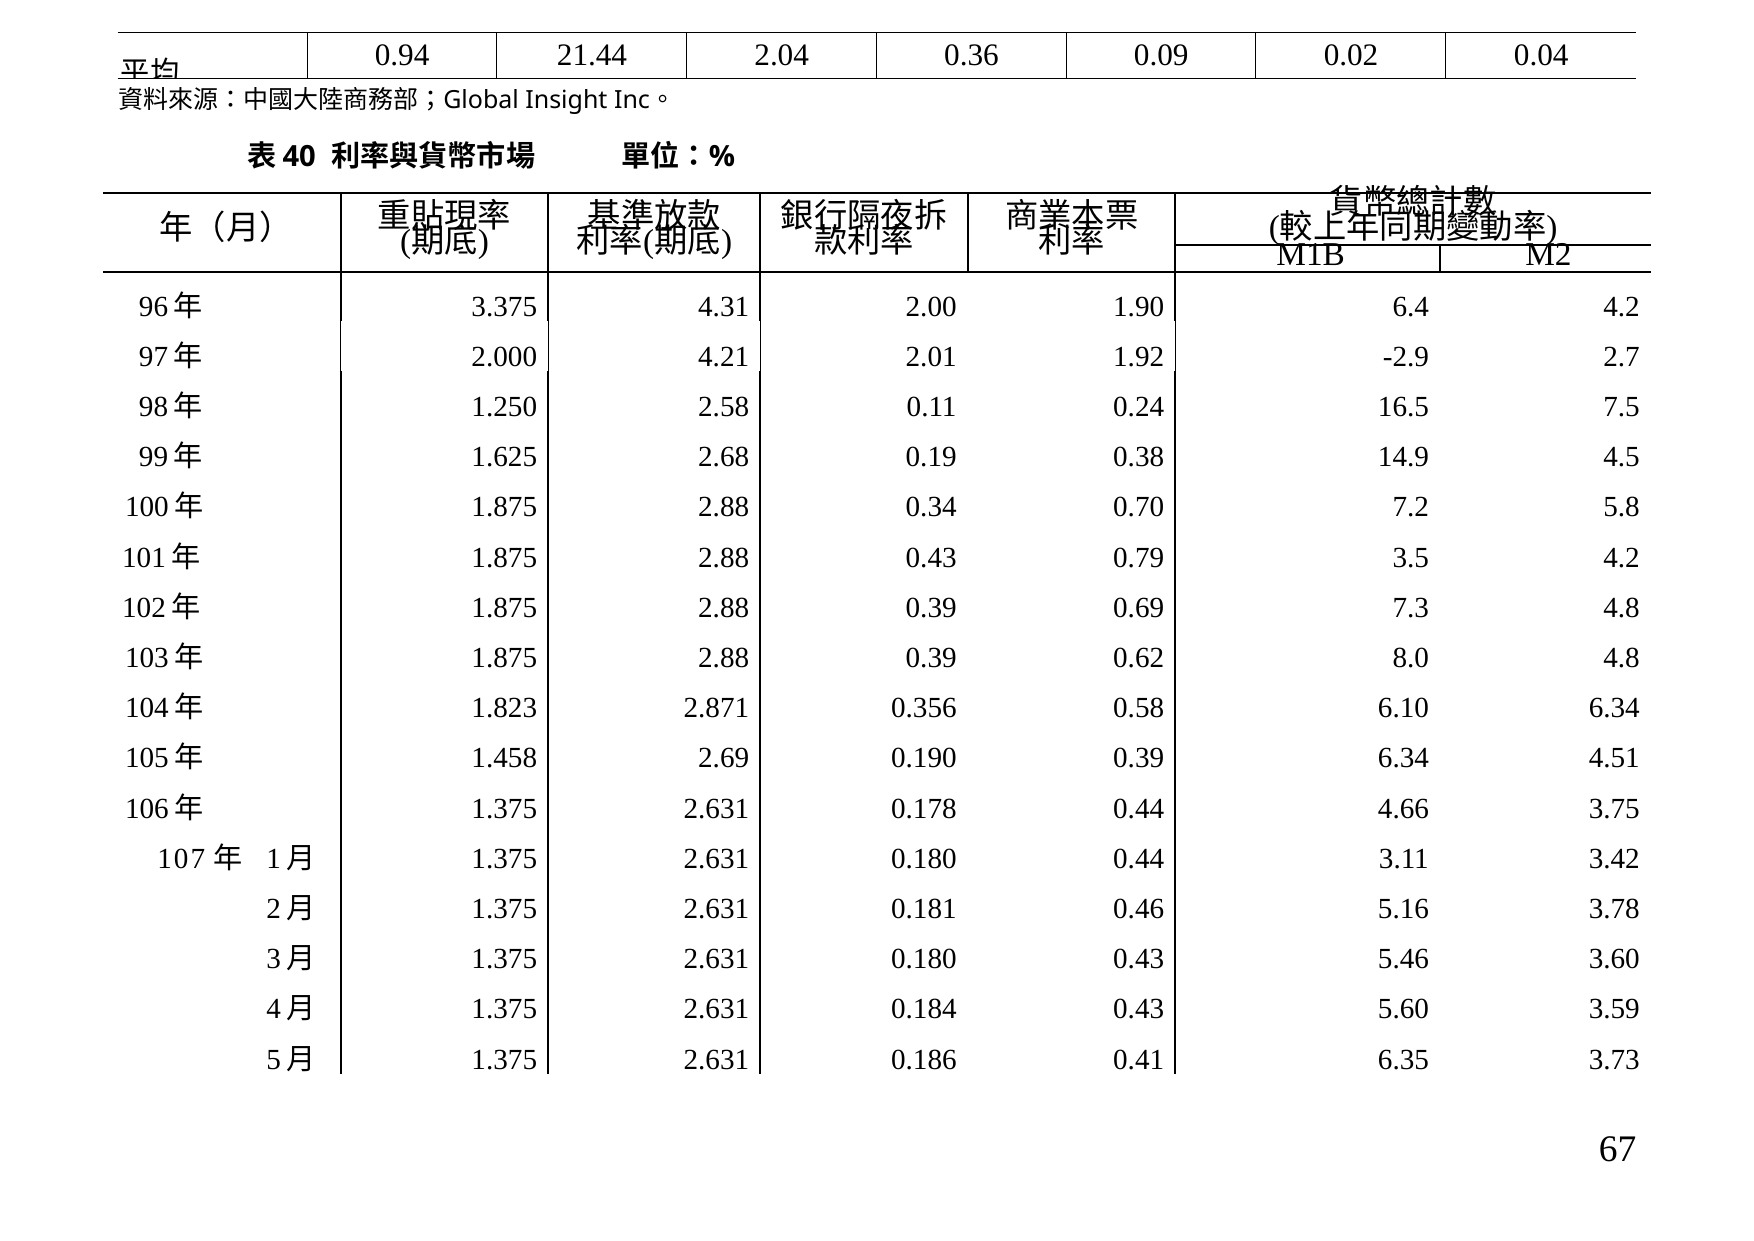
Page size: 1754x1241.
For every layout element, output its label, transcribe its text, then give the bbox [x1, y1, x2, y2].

table_cell 0.36 [877, 33, 1066, 78]
table_cell 0.09 [1067, 33, 1255, 78]
table_cell 7.2 [1176, 472, 1440, 522]
table_cell 1.875 [342, 522, 547, 572]
table_cell 0.43 [968, 924, 1174, 974]
table_cell 4.66 [1176, 773, 1440, 823]
table_cell 8.0 [1176, 622, 1440, 672]
table_cell 1.458 [342, 723, 547, 773]
table_cell 5.60 [1176, 974, 1440, 1024]
table_cell 102年 [103, 572, 340, 622]
table_cell 5月 [103, 1024, 340, 1074]
table_cell 0.38 [968, 421, 1174, 472]
table_cell 0.04 [1446, 33, 1636, 78]
table_cell 0.39 [968, 723, 1174, 773]
table_cell 5.16 [1176, 873, 1440, 923]
table_cell 99年 [103, 421, 340, 472]
table_cell 4.2 [1440, 273, 1651, 321]
table_cell 2.88 [549, 522, 759, 572]
table_cell 0.79 [968, 522, 1174, 572]
table_cell 6.4 [1176, 273, 1440, 321]
table_cell 107年 1月 [103, 823, 340, 873]
table_cell 1.875 [342, 622, 547, 672]
table_cell 1.375 [342, 873, 547, 923]
table_cell 0.184 [761, 974, 968, 1024]
table_header 商業本票 利率 [969, 194, 1174, 271]
table_cell 0.11 [761, 371, 968, 421]
table_cell 4.31 [549, 273, 759, 321]
table_cell 100年 [103, 472, 340, 522]
table_cell 2.58 [549, 371, 759, 421]
table_header 基準放款 利率(期底) [549, 194, 759, 271]
table_cell 0.19 [761, 421, 968, 472]
table_cell 2.01 [761, 321, 968, 371]
table_cell 0.34 [761, 472, 968, 522]
table_cell 6.35 [1176, 1024, 1440, 1074]
table_cell 0.62 [968, 622, 1174, 672]
table_cell 2.88 [549, 572, 759, 622]
table_cell 0.178 [761, 773, 968, 823]
table_cell 2.7 [1440, 321, 1651, 371]
table_cell 2.88 [549, 622, 759, 672]
table_cell 2.631 [549, 924, 759, 974]
table_cell 4.21 [549, 321, 760, 371]
table_cell 0.186 [761, 1024, 968, 1074]
table_cell M1B [1176, 246, 1439, 271]
table_header 貨幣總計數 (較上年同期變動率) [1176, 194, 1651, 244]
table_cell 2.631 [549, 873, 759, 923]
table_cell 6.10 [1176, 673, 1440, 723]
table_cell 14.9 [1176, 421, 1440, 472]
table_cell 101年 [103, 522, 340, 572]
table_cell 4.8 [1440, 622, 1651, 672]
table_cell 1.375 [342, 823, 547, 873]
table_cell 4.2 [1440, 522, 1651, 572]
table_cell 0.24 [968, 371, 1174, 421]
table_cell 平均 [118, 33, 307, 78]
table_cell 0.44 [968, 773, 1174, 823]
table_cell 3.42 [1440, 823, 1651, 873]
table_cell 7.5 [1440, 371, 1651, 421]
table_header 銀行隔夜拆款利率 [761, 194, 967, 271]
table_cell 0.39 [761, 622, 968, 672]
table_cell 1.375 [342, 924, 547, 974]
text 資料來源：中國大陸商務部；Global Insight Inc。 [118, 79, 1636, 117]
table_cell 4月 [103, 974, 340, 1024]
table_cell 0.190 [761, 723, 968, 773]
table_cell 0.180 [761, 924, 968, 974]
table_cell 0.43 [968, 974, 1174, 1024]
table_cell 0.94 [308, 33, 496, 78]
table_cell 7.3 [1176, 572, 1440, 622]
table_cell 3.78 [1440, 873, 1651, 923]
table_cell 0.58 [968, 673, 1174, 723]
table_cell 0.43 [761, 522, 968, 572]
table_cell 2.04 [687, 33, 876, 78]
table_cell 0.02 [1256, 33, 1445, 78]
table_cell 2月 [103, 873, 340, 923]
table_cell 1.875 [342, 572, 547, 622]
table_cell 3.73 [1440, 1024, 1651, 1074]
table_cell 96年 [103, 273, 340, 321]
table_cell 1.875 [342, 472, 547, 522]
table_cell 104年 [103, 673, 340, 723]
table_cell 0.180 [761, 823, 968, 873]
table_cell 97年 [103, 321, 340, 371]
table_cell 5.8 [1440, 472, 1651, 522]
table_cell 0.44 [968, 823, 1174, 873]
table_cell 106年 [103, 773, 340, 823]
table_cell 3.11 [1176, 823, 1440, 873]
table_cell 2.631 [549, 773, 759, 823]
table_cell 4.8 [1440, 572, 1651, 622]
table_cell 3.5 [1176, 522, 1440, 572]
table_cell 98年 [103, 371, 340, 421]
table_cell 6.34 [1176, 723, 1440, 773]
table_cell 2.88 [549, 472, 759, 522]
table_cell 103年 [103, 622, 340, 672]
table_cell 1.625 [342, 421, 547, 472]
table_cell M2 [1441, 246, 1651, 271]
table_cell 0.41 [968, 1024, 1174, 1074]
table_cell 0.70 [968, 472, 1174, 522]
table_cell 2.69 [549, 723, 759, 773]
table_cell 1.823 [342, 673, 547, 723]
table_cell 0.46 [968, 873, 1174, 923]
table_cell 3.75 [1440, 773, 1651, 823]
table_cell 1.375 [342, 1024, 547, 1074]
table_cell 5.46 [1176, 924, 1440, 974]
table_cell 2.00 [761, 273, 968, 321]
table_cell 0.181 [761, 873, 968, 923]
table_cell 2.000 [341, 321, 548, 371]
table_cell 1.90 [968, 273, 1174, 321]
table_cell 2.631 [549, 823, 759, 873]
table_cell 0.69 [968, 572, 1174, 622]
table_cell 6.34 [1440, 673, 1651, 723]
table_cell 1.250 [342, 371, 547, 421]
table_cell 3.60 [1440, 924, 1651, 974]
table_cell 1.375 [342, 974, 547, 1024]
table_cell 2.631 [549, 974, 759, 1024]
table_cell 0.39 [761, 572, 968, 622]
table_cell 2.68 [549, 421, 759, 472]
table_cell 16.5 [1176, 371, 1440, 421]
subtitle 表40 利率與貨幣市場 單位：% [118, 117, 1636, 192]
table_cell 3.59 [1440, 974, 1651, 1024]
table_cell 21.44 [497, 33, 686, 78]
table_cell 1.375 [342, 773, 547, 823]
table_cell 4.5 [1440, 421, 1651, 472]
table_cell 2.631 [549, 1024, 759, 1074]
table_cell 3.375 [342, 273, 547, 321]
table_cell -2.9 [1176, 321, 1440, 371]
table_cell 105年 [103, 723, 340, 773]
table_cell 4.51 [1440, 723, 1651, 773]
table_header 重貼現率 (期底) [342, 194, 547, 271]
table_cell 2.871 [549, 673, 759, 723]
table_cell 3月 [103, 924, 340, 974]
table_header 年（月） [103, 194, 340, 271]
table_cell 0.356 [761, 673, 968, 723]
table_cell 1.92 [968, 321, 1175, 371]
